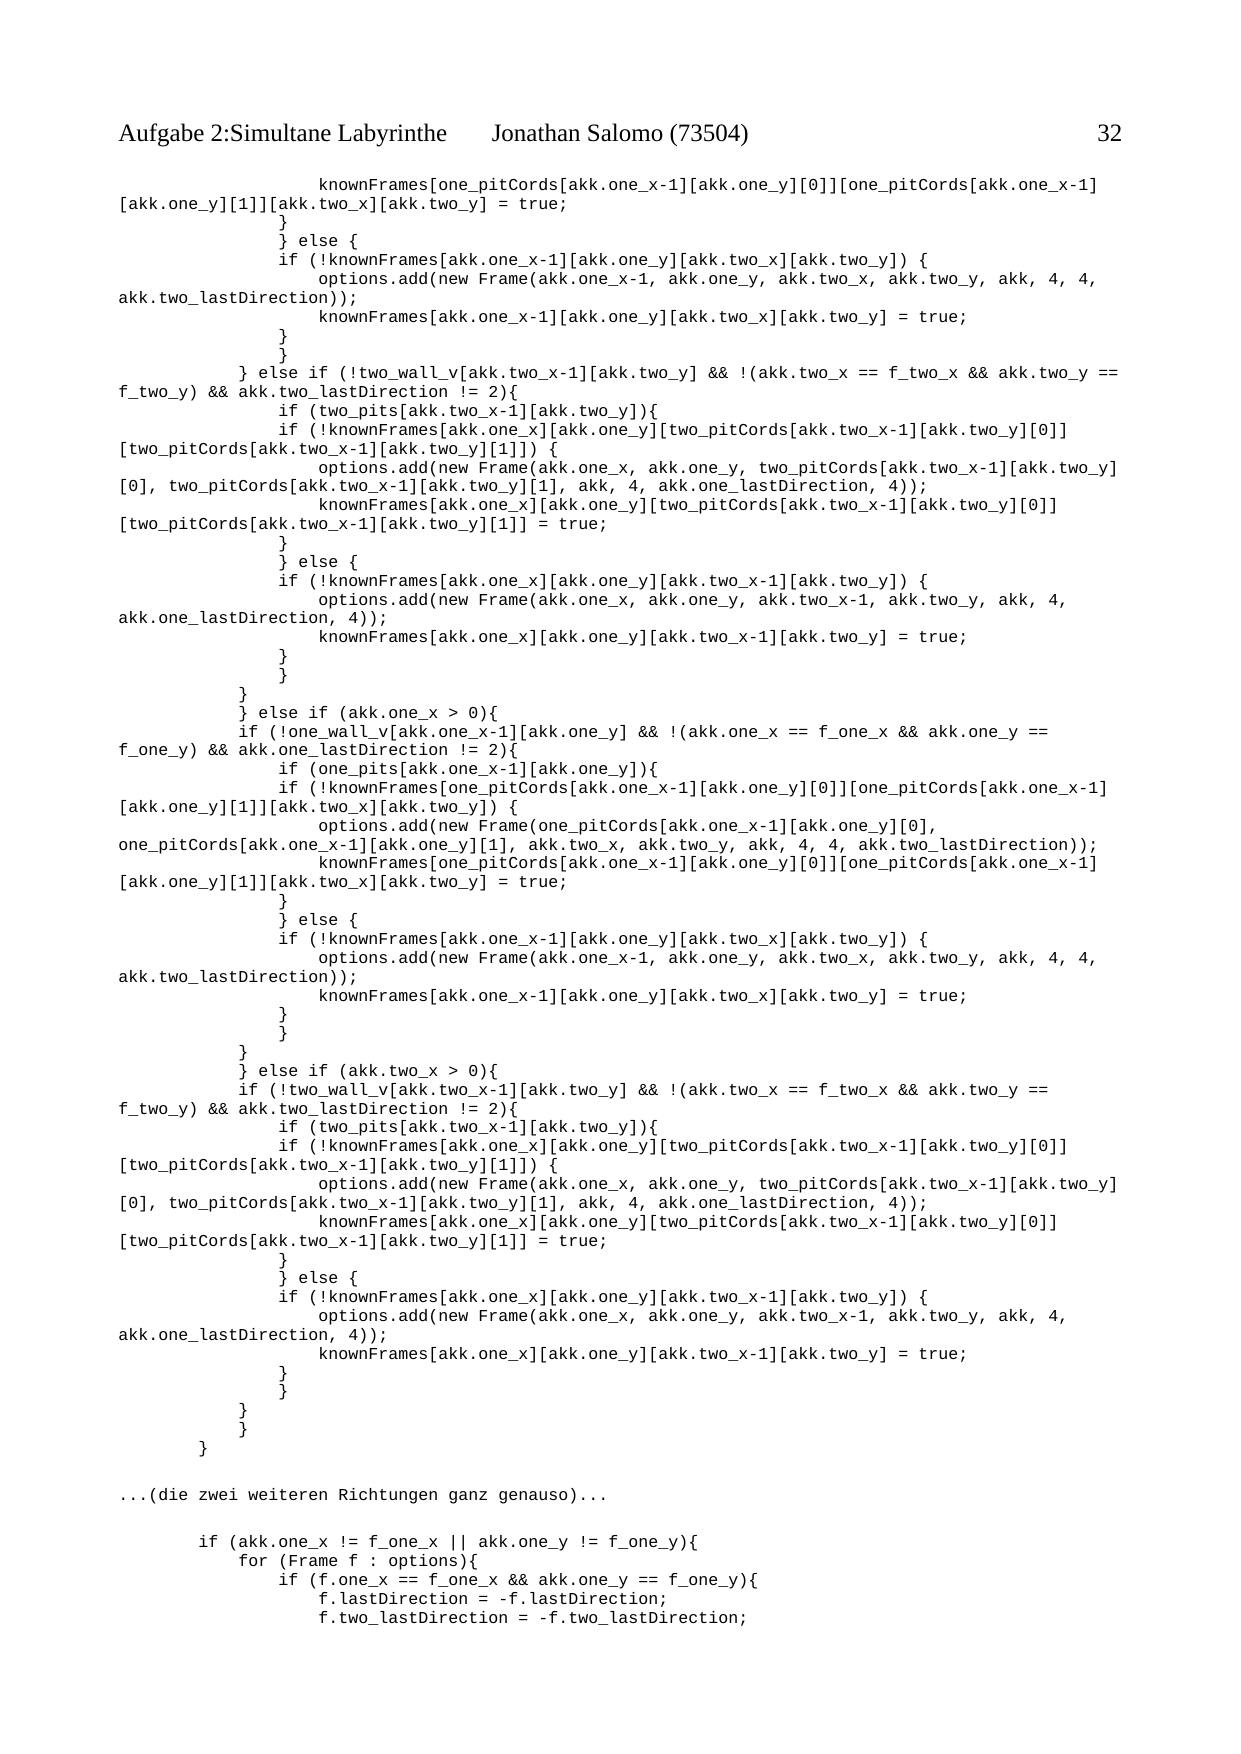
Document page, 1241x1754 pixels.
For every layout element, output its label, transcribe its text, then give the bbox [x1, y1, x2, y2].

text if (!knownFrames[akk.one_x][akk.one_y][akk.two_x-1][akk.two_y]) { [118, 1289, 1122, 1308]
text if (!one_wall_v[akk.one_x-1][akk.one_y] && !(akk.one_x == f_one_x && akk.one_y == f_one_y) && akk.one_lastDirection != 2){ [118, 723, 1122, 761]
text options.add(new Frame(akk.one_x, akk.one_y, two_pitCords[akk.two_x-1][akk.two_y][0], two_pitCords[akk.two_x-1][akk.two_y][1], akk, 4, akk.one_lastDirection, 4)); [118, 459, 1122, 497]
text options.add(new Frame(one_pitCords[akk.one_x-1][akk.one_y][0], one_pitCords[akk.one_x-1][akk.one_y][1], akk.two_x, akk.two_y, akk, 4, 4, akk.two_lastDirection)); [118, 817, 1122, 855]
text if (!knownFrames[akk.one_x][akk.one_y][two_pitCords[akk.two_x-1][akk.two_y][0]][two_pitCords[akk.two_x-1][akk.two_y][1]]) { [118, 1138, 1122, 1176]
text } [118, 534, 1122, 553]
text } else { [118, 1270, 1122, 1289]
text if (!knownFrames[one_pitCords[akk.one_x-1][akk.one_y][0]][one_pitCords[akk.one_x-1][akk.one_y][1]][akk.two_x][akk.two_y]) { [118, 780, 1122, 817]
text } [118, 1383, 1122, 1402]
text knownFrames[one_pitCords[akk.one_x-1][akk.one_y][0]][one_pitCords[akk.one_x-1][akk.one_y][1]][akk.two_x][akk.two_y] = true; [118, 855, 1122, 893]
text if (two_pits[akk.two_x-1][akk.two_y]){ [118, 403, 1122, 421]
text f.two_lastDirection = -f.two_lastDirection; [118, 1609, 1122, 1628]
text } [118, 1402, 1122, 1421]
text knownFrames[akk.one_x-1][akk.one_y][akk.two_x][akk.two_y] = true; [118, 308, 1122, 327]
text } [118, 1025, 1122, 1044]
text } [118, 346, 1122, 365]
text knownFrames[one_pitCords[akk.one_x-1][akk.one_y][0]][one_pitCords[akk.one_x-1][akk.one_y][1]][akk.two_x][akk.two_y] = true; [118, 176, 1122, 214]
text if (one_pits[akk.one_x-1][akk.one_y]){ [118, 761, 1122, 780]
text if (!knownFrames[akk.one_x-1][akk.one_y][akk.two_x][akk.two_y]) { [118, 931, 1122, 949]
text } [118, 1251, 1122, 1270]
text options.add(new Frame(akk.one_x-1, akk.one_y, akk.two_x, akk.two_y, akk, 4, 4, akk.two_lastDirection)); [118, 949, 1122, 987]
text } else { [118, 553, 1122, 572]
text knownFrames[akk.one_x][akk.one_y][two_pitCords[akk.two_x-1][akk.two_y][0]][two_pitCords[akk.two_x-1][akk.two_y][1]] = true; [118, 1213, 1122, 1251]
text } else if (akk.one_x > 0){ [118, 704, 1122, 723]
text } else if (akk.two_x > 0){ [118, 1062, 1122, 1081]
text if (!knownFrames[akk.one_x-1][akk.one_y][akk.two_x][akk.two_y]) { [118, 252, 1122, 271]
text options.add(new Frame(akk.one_x, akk.one_y, akk.two_x-1, akk.two_y, akk, 4, akk.one_lastDirection, 4)); [118, 1308, 1122, 1345]
text } [118, 1439, 1122, 1458]
text f.lastDirection = -f.lastDirection; [118, 1591, 1122, 1609]
text knownFrames[akk.one_x][akk.one_y][akk.two_x-1][akk.two_y] = true; [118, 1345, 1122, 1364]
text } [118, 1421, 1122, 1439]
text } else { [118, 233, 1122, 252]
text knownFrames[akk.one_x-1][akk.one_y][akk.two_x][akk.two_y] = true; [118, 987, 1122, 1006]
text if (!knownFrames[akk.one_x][akk.one_y][two_pitCords[akk.two_x-1][akk.two_y][0]][two_pitCords[akk.two_x-1][akk.two_y][1]]) { [118, 421, 1122, 459]
text } [118, 1006, 1122, 1025]
text options.add(new Frame(akk.one_x, akk.one_y, two_pitCords[akk.two_x-1][akk.two_y][0], two_pitCords[akk.two_x-1][akk.two_y][1], akk, 4, akk.one_lastDirection, 4)); [118, 1176, 1122, 1213]
text } [118, 893, 1122, 912]
text if (f.one_x == f_one_x && akk.one_y == f_one_y){ [118, 1572, 1122, 1591]
text } [118, 648, 1122, 667]
text options.add(new Frame(akk.one_x-1, akk.one_y, akk.two_x, akk.two_y, akk, 4, 4, akk.two_lastDirection)); [118, 271, 1122, 308]
text if (two_pits[akk.two_x-1][akk.two_y]){ [118, 1119, 1122, 1138]
text for (Frame f : options){ [118, 1553, 1122, 1572]
text if (!two_wall_v[akk.two_x-1][akk.two_y] && !(akk.two_x == f_two_x && akk.two_y == f_two_y) && akk.two_lastDirection != 2){ [118, 1081, 1122, 1119]
text knownFrames[akk.one_x][akk.one_y][akk.two_x-1][akk.two_y] = true; [118, 629, 1122, 648]
text } [118, 1044, 1122, 1062]
text if (akk.one_x != f_one_x || akk.one_y != f_one_y){ [118, 1534, 1122, 1553]
text knownFrames[akk.one_x][akk.one_y][two_pitCords[akk.two_x-1][akk.two_y][0]][two_pitCords[akk.two_x-1][akk.two_y][1]] = true; [118, 497, 1122, 534]
text } [118, 667, 1122, 685]
text } else if (!two_wall_v[akk.two_x-1][akk.two_y] && !(akk.two_x == f_two_x && akk.two_y == f_two_y) && akk.two_lastDirection != 2){ [118, 365, 1122, 403]
text } [118, 685, 1122, 704]
text } [118, 1364, 1122, 1383]
text ...(die zwei weiteren Richtungen ganz genauso)... [118, 1487, 1122, 1506]
text } [118, 214, 1122, 233]
text if (!knownFrames[akk.one_x][akk.one_y][akk.two_x-1][akk.two_y]) { [118, 572, 1122, 591]
text } else { [118, 912, 1122, 931]
text options.add(new Frame(akk.one_x, akk.one_y, akk.two_x-1, akk.two_y, akk, 4, akk.one_lastDirection, 4)); [118, 591, 1122, 629]
text } [118, 327, 1122, 346]
